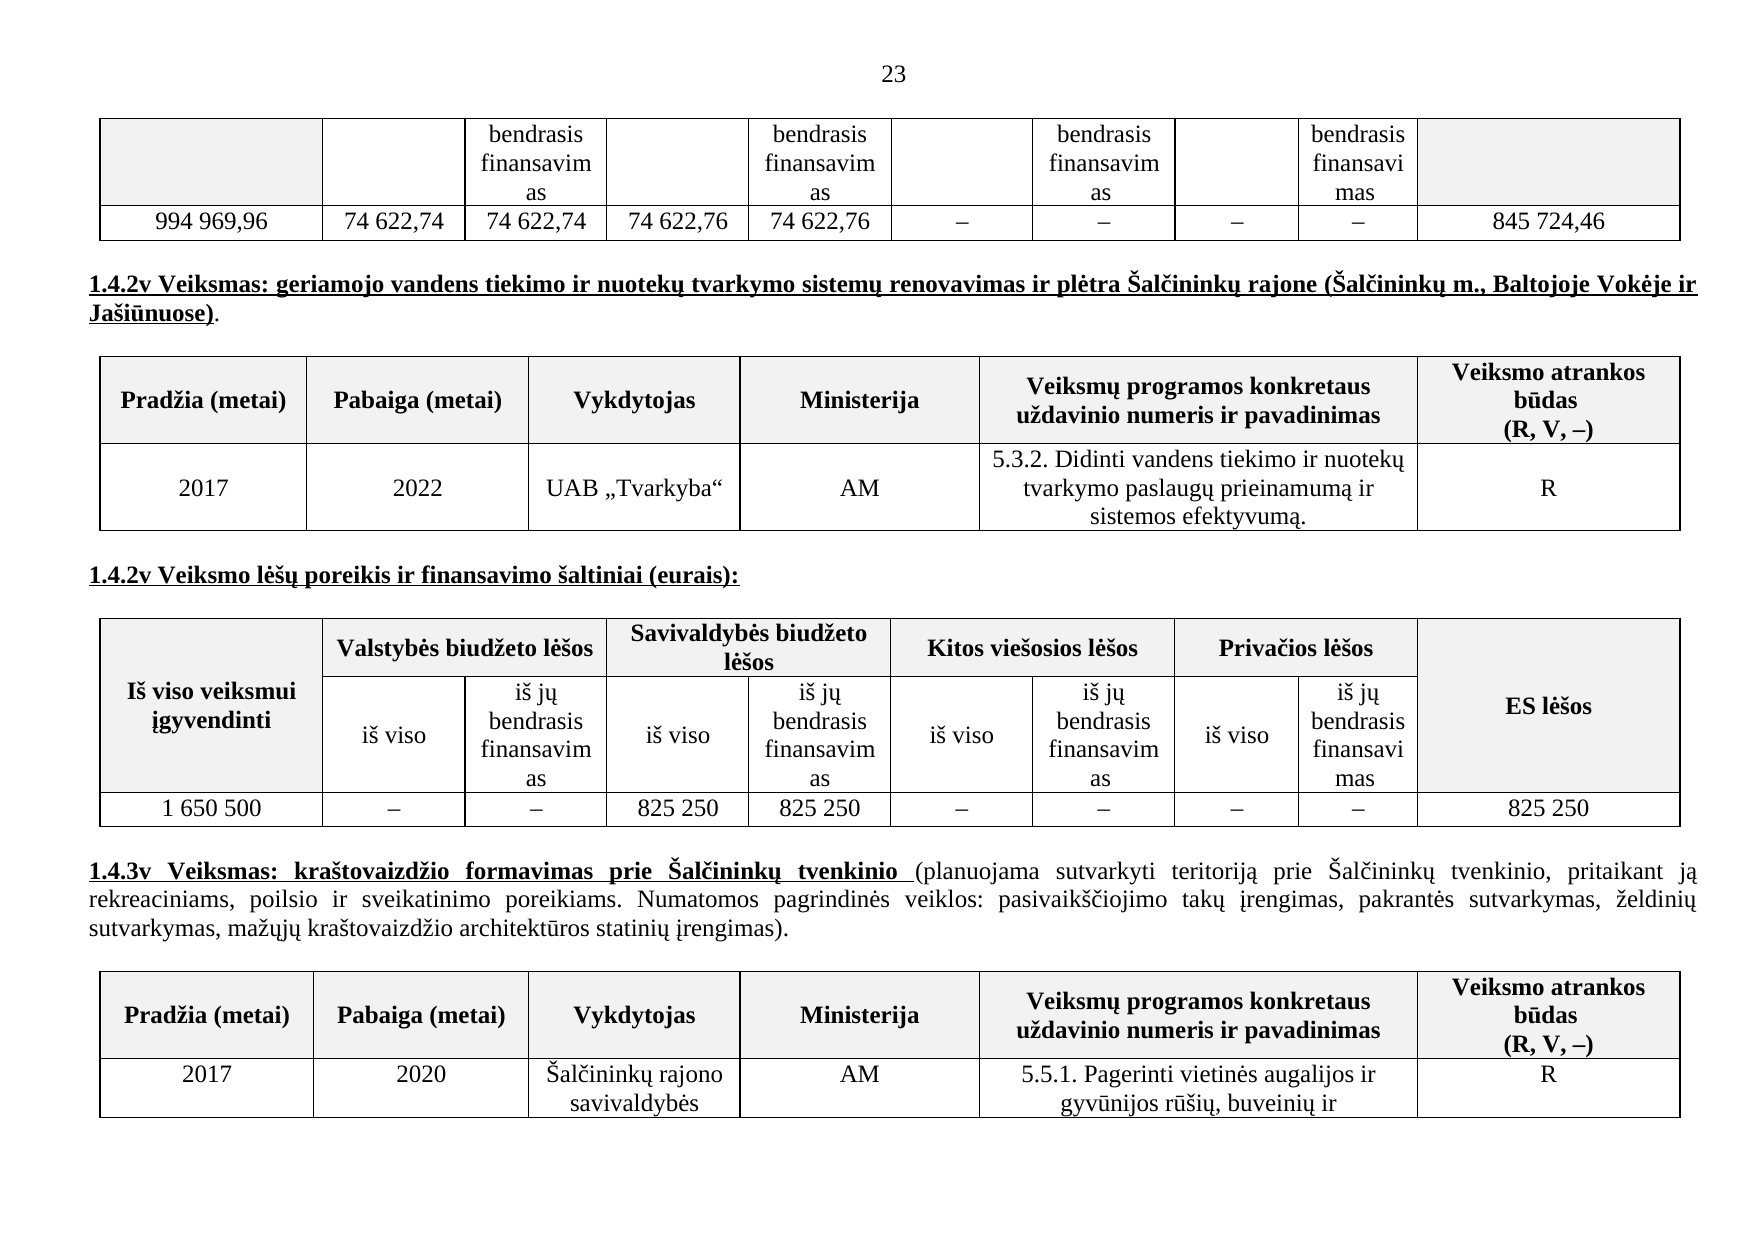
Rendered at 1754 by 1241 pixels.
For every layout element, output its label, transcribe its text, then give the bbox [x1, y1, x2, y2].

table_cell 2020 [314, 1059, 528, 1117]
table_header Pradžia (metai) [101, 357, 306, 443]
table_header Kitos viešosios lėšos [891, 619, 1174, 676]
table_header [101, 119, 322, 205]
table_header Veiksmų programos konkretaus uždavinio numeris ir pavadinimas [980, 972, 1417, 1058]
table_header Ministerija [741, 972, 979, 1058]
table_cell – [892, 206, 1032, 239]
table_cell 2017 [101, 1059, 313, 1117]
table_cell 1 650 500 [101, 793, 322, 826]
table_cell AM [741, 444, 979, 530]
table_cell bendrasis finansavimas [749, 119, 891, 205]
table_cell [892, 119, 1032, 205]
table_cell 2022 [307, 444, 528, 530]
table_cell [607, 119, 748, 205]
table_cell bendrasis finansavimas [466, 119, 606, 205]
table_cell 825 250 [1418, 793, 1679, 826]
table_cell 825 250 [749, 793, 890, 826]
table_cell – [1033, 793, 1174, 826]
table_cell 74 622,74 [466, 206, 606, 239]
table_cell 994 969,96 [101, 206, 322, 239]
table_cell Šalčininkų rajono savivaldybės [529, 1059, 739, 1117]
table_header ES lėšos [1418, 619, 1679, 792]
table_cell iš viso [1175, 677, 1298, 792]
table_cell bendrasis finansavimas [1033, 119, 1174, 205]
table_cell 74 622,76 [749, 206, 891, 239]
table_cell R [1418, 1059, 1679, 1117]
table_cell iš jų bendrasis finansavimas [466, 677, 606, 792]
table_header Vykdytojas [529, 357, 739, 443]
table_cell 845 724,46 [1418, 206, 1679, 239]
table_header Vykdytojas [529, 972, 739, 1058]
table_header Veiksmo atrankos būdas (R, V, –) [1418, 357, 1679, 443]
table_cell – [1299, 793, 1417, 826]
table_cell – [1299, 206, 1417, 239]
table_cell – [1033, 206, 1174, 239]
table_cell 5.5.1. Pagerinti vietinės augalijos ir gyvūnijos rūšių, buveinių ir [980, 1059, 1417, 1117]
table_cell 74 622,76 [607, 206, 748, 239]
table_cell UAB „Tvarkyba“ [529, 444, 739, 530]
table_cell iš jų bendrasis finansavimas [749, 677, 890, 792]
table_cell – [323, 793, 464, 826]
table_cell [1176, 119, 1298, 205]
table_cell – [466, 793, 606, 826]
table_cell – [1175, 793, 1298, 826]
text Jašiūnuose). [89, 296, 1698, 327]
table_header Savivaldybės biudžeto lėšos [607, 619, 890, 676]
table_cell AM [741, 1059, 979, 1117]
table_cell – [891, 793, 1032, 826]
table_header Iš viso veiksmui įgyvendinti [101, 619, 322, 792]
table_header Veiksmų programos konkretaus uždavinio numeris ir pavadinimas [980, 357, 1417, 443]
text 1.4.3v Veiksmas: kraštovaizdžio formavimas prie Šalčininkų tvenkinio (planuojama sutvarkyti teritoriją prie Šalčininkų tvenkinio, pritaikant ją rekreaciniams, poilsio ir sveikatinimo poreikiams. Numatomos pagrindinės veiklos: pasivaikščiojimo takų įrengimas, pakrantės sutvarkymas, želdinių sutvarkymas, mažųjų kraštovaizdžio architektūros statinių įrengimas). [89, 856, 1698, 942]
table_cell iš jų bendrasis finansavimas [1299, 677, 1417, 792]
text 1.4.2v Veiksmas: geriamojo vandens tiekimo ir nuotekų tvarkymo sistemų renovavimas ir plėtra Šalčininkų rajone (Šalčininkų m., Baltojoje Vokėje ir [89, 269, 1698, 294]
table_cell iš viso [323, 677, 464, 792]
table_cell [323, 119, 464, 205]
table_header Ministerija [741, 357, 979, 443]
table_header [1418, 119, 1679, 205]
table_cell bendrasis finansavimas [1299, 119, 1417, 205]
table_header Pabaiga (metai) [307, 357, 528, 443]
table_cell iš viso [607, 677, 748, 792]
table_cell 5.3.2. Didinti vandens tiekimo ir nuotekų tvarkymo paslaugų prieinamumą ir sistemos efektyvumą. [980, 444, 1417, 530]
table_cell 2017 [101, 444, 306, 530]
text 1.4.2v Veiksmo lėšų poreikis ir finansavimo šaltiniai (eurais): [89, 560, 1698, 589]
table_header Privačios lėšos [1175, 619, 1417, 676]
table_cell 825 250 [607, 793, 748, 826]
table_cell 74 622,74 [323, 206, 464, 239]
table_header Veiksmo atrankos būdas (R, V, –) [1418, 972, 1679, 1058]
table_header Pabaiga (metai) [314, 972, 528, 1058]
table_cell – [1176, 206, 1298, 239]
table_header Valstybės biudžeto lėšos [323, 619, 606, 676]
table_cell R [1418, 444, 1679, 530]
table_cell iš jų bendrasis finansavimas [1033, 677, 1174, 792]
table_cell iš viso [891, 677, 1032, 792]
table_header Pradžia (metai) [101, 972, 313, 1058]
